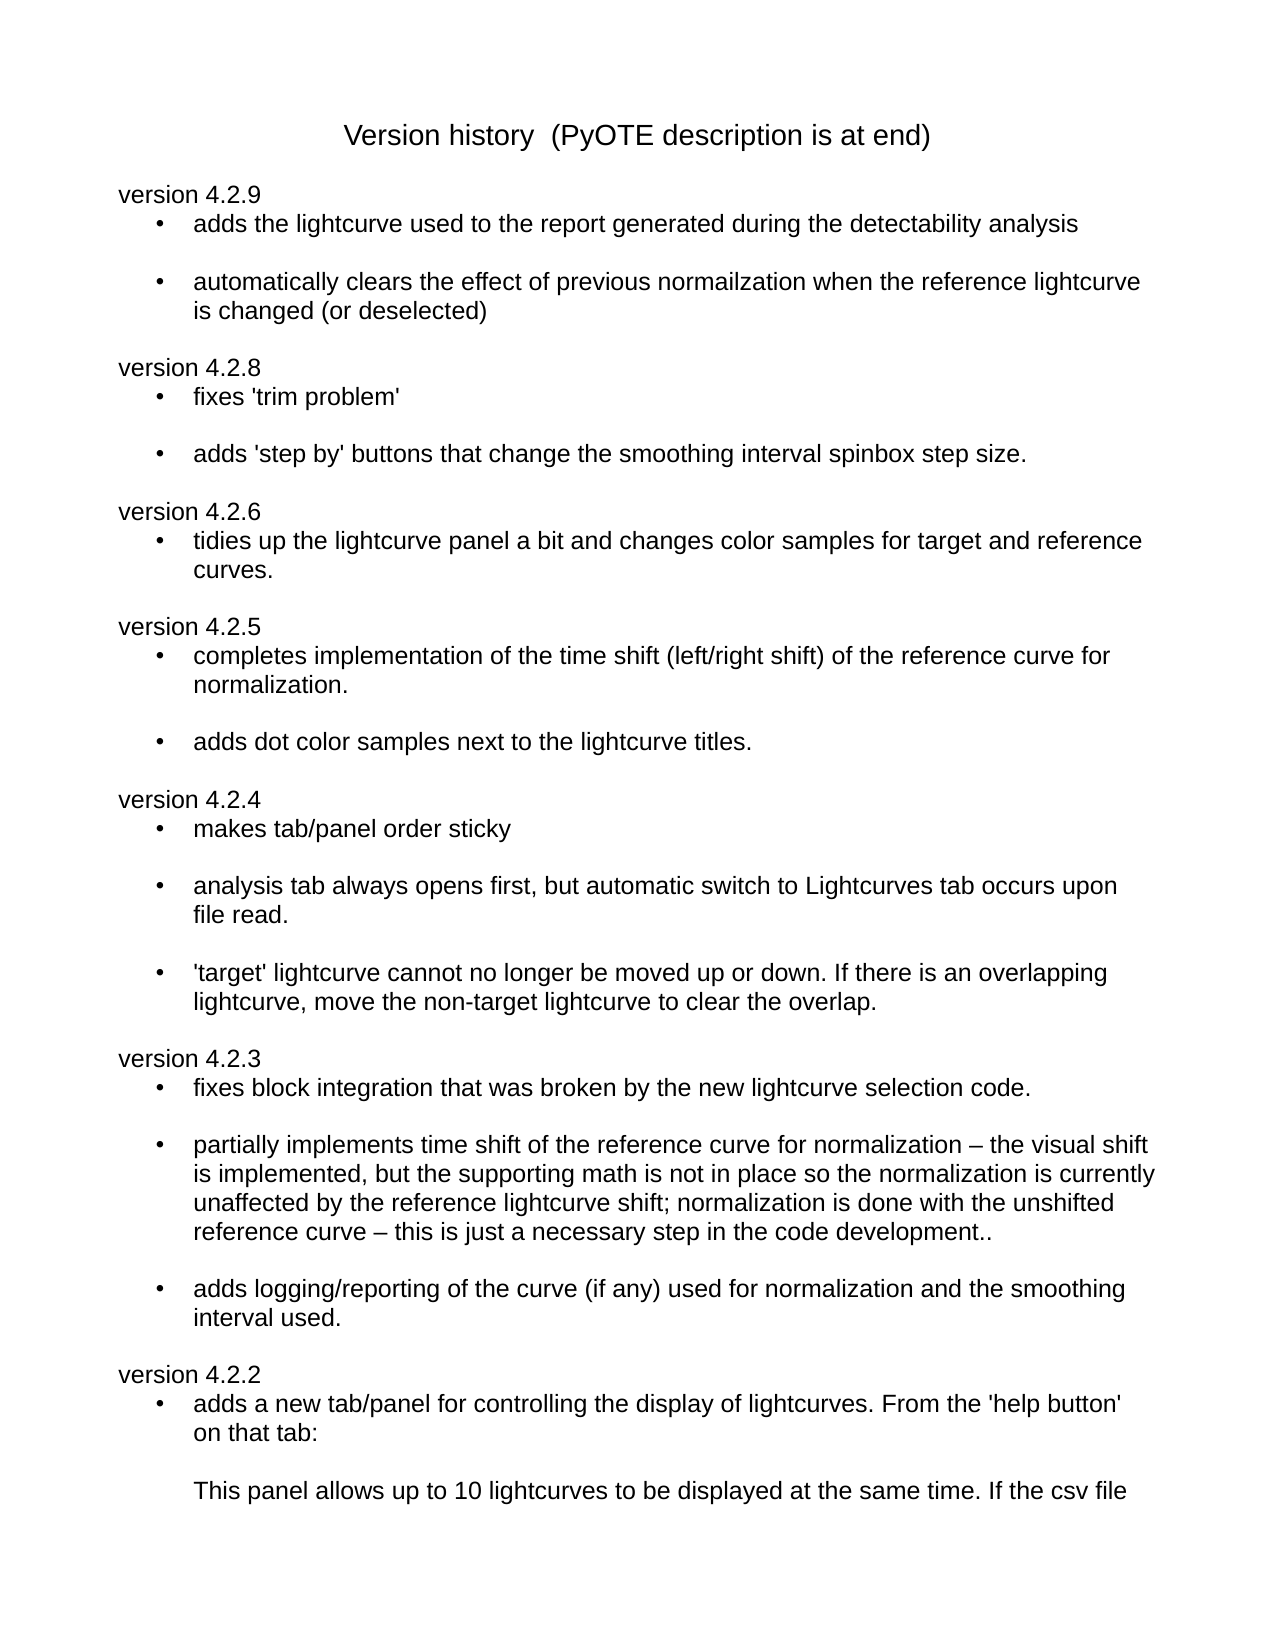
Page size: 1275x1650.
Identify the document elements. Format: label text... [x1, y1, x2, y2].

list automatically clears the effect of previous normailzation when the reference lightcurve is changed (or deselected) [156, 267, 1157, 353]
text version 4.2.6 [118, 497, 1157, 526]
text version 4.2.8 [118, 353, 1157, 382]
list adds dot color samples next to the lightcurve titles. [156, 727, 1157, 785]
text version 4.2.2 [118, 1361, 1157, 1389]
text Version history (PyOTE description is at end) [118, 118, 1157, 152]
list This panel allows up to 10 lightcurves to be displayed at the same time. If the csv file [156, 1476, 1157, 1504]
list completes implementation of the time shift (left/right shift) of the reference curve for normalization. [156, 641, 1157, 727]
list makes tab/panel order sticky [156, 814, 1157, 871]
text version 4.2.9 [118, 180, 1157, 209]
list analysis tab always opens first, but automatic switch to Lightcurves tab occurs upon file read. [156, 871, 1157, 958]
list 'target' lightcurve cannot no longer be moved up or down. If there is an overlapping lightcurve, move the non-target lightcurve to clear the overlap. [156, 958, 1157, 1044]
list fixes block integration that was broken by the new lightcurve selection code. [156, 1073, 1157, 1130]
list adds logging/reporting of the curve (if any) used for normalization and the smoothing interval used. [156, 1274, 1157, 1361]
text version 4.2.5 [118, 612, 1157, 641]
list tidies up the lightcurve panel a bit and changes color samples for target and reference curves. [156, 526, 1157, 612]
list adds a new tab/panel for controlling the display of lightcurves. From the 'help button' on that tab: [156, 1389, 1157, 1447]
text version 4.2.4 [118, 785, 1157, 814]
list adds the lightcurve used to the report generated during the detectability analysis [156, 209, 1157, 267]
list fixes 'trim problem' [156, 382, 1157, 439]
list adds 'step by' buttons that change the smoothing interval spinbox step size. [156, 439, 1157, 497]
list partially implements time shift of the reference curve for normalization – the visual shift is implemented, but the supporting math is not in place so the normalization is currently unaffected by the reference lightcurve shift; normalization is done with the unshifted reference curve – this is just a necessary step in the code development.. [156, 1130, 1157, 1274]
text version 4.2.3 [118, 1044, 1157, 1073]
